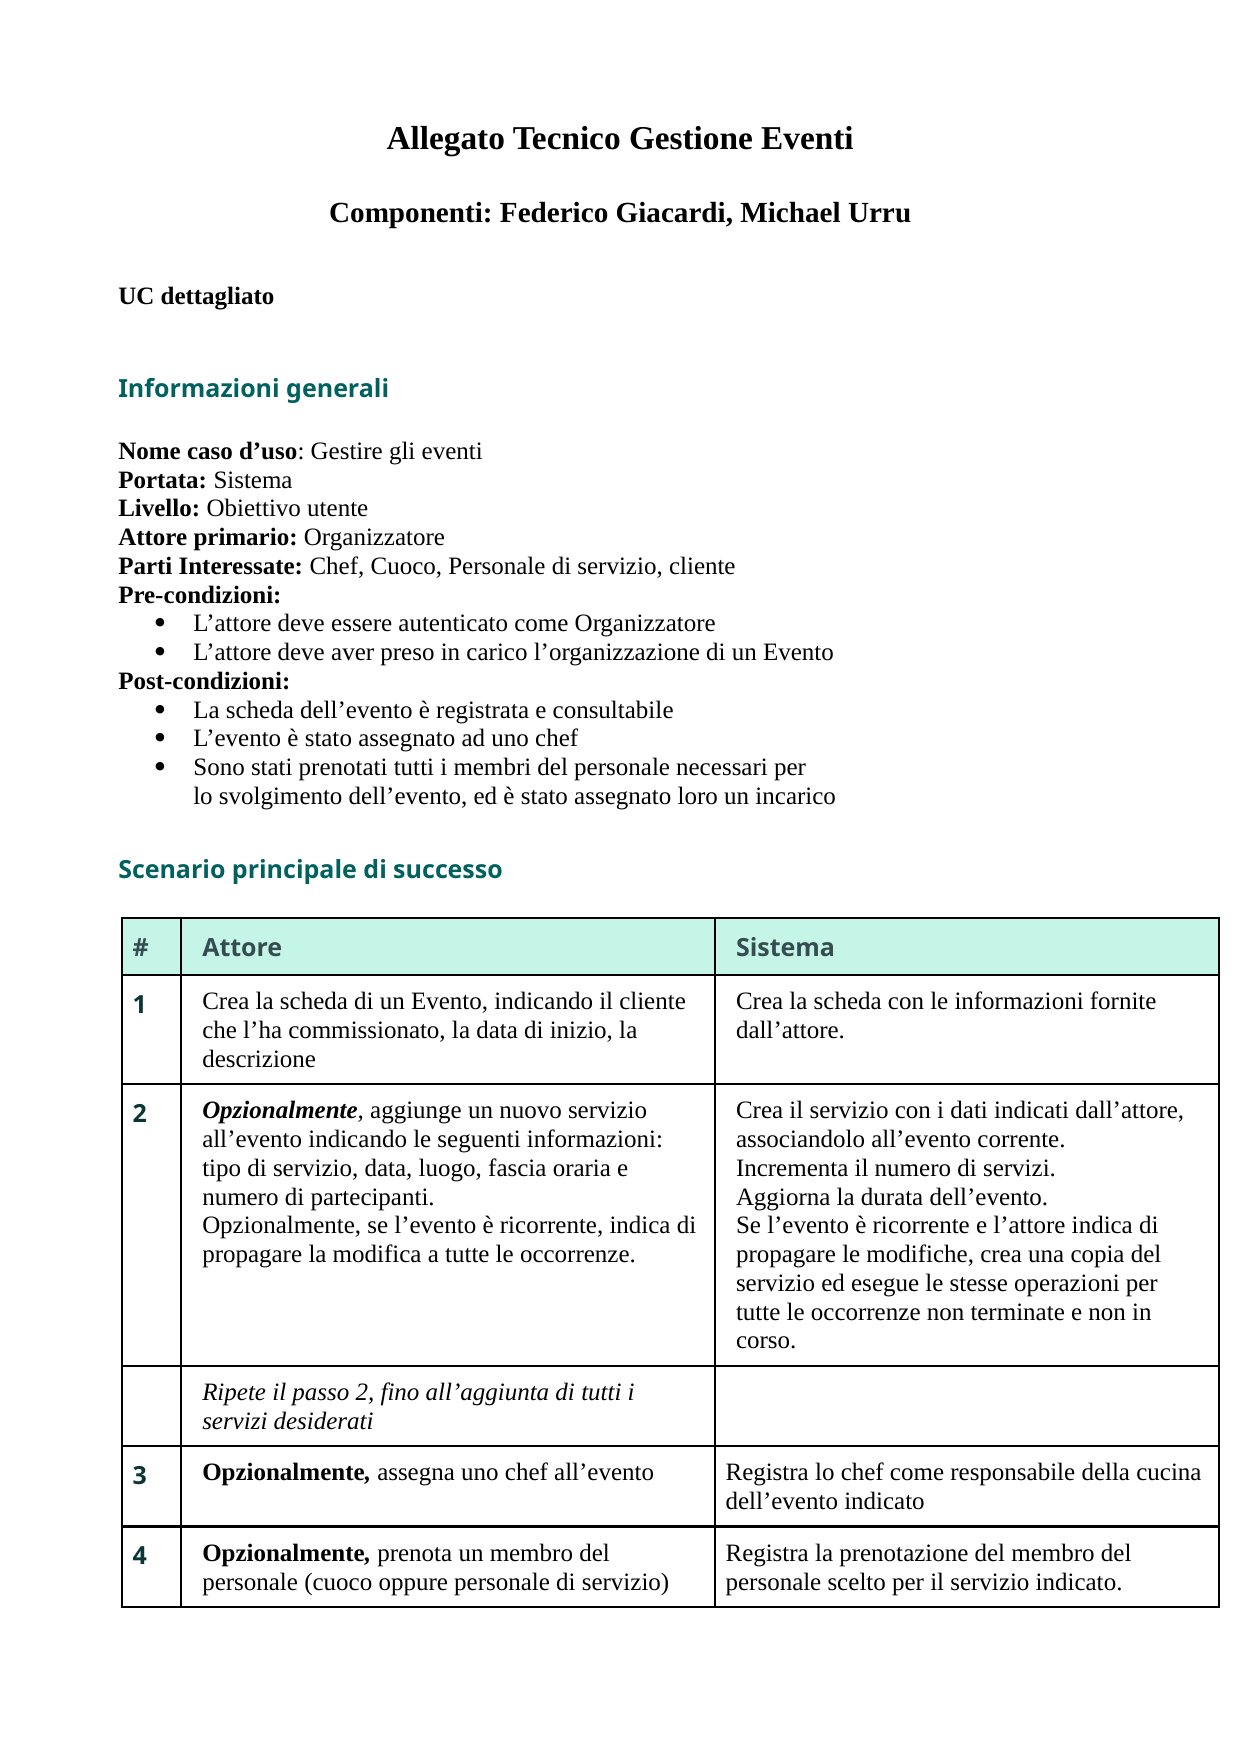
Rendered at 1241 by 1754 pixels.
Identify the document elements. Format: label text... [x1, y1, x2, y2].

table_header # [123, 919, 180, 974]
table_cell Opzionalmente, prenota un membro del personale (cuoco oppure personale di servizio) [182, 1528, 714, 1606]
table_cell Ripete il passo 2, fino all’aggiunta di tutti i servizi desiderati [182, 1367, 714, 1445]
list L’attore deve essere autenticato come Organizzatore [156, 608, 1122, 637]
table_cell Crea il servizio con i dati indicati dall’attore, associandolo all’evento corrente. Incrementa il numero di servizi. Aggiorna la durata dell’evento. Se l’evento è ricorrente e l’attore indica di propagare le modifiche, crea una copia del servizio ed esegue le stesse operazioni per tutte le occorrenze non terminate e non in corso. [716, 1085, 1218, 1364]
text Nome caso d’uso: Gestire gli eventi [118, 436, 1122, 465]
table_cell Crea la scheda di un Evento, indicando il cliente che l’ha commissionato, la data di inizio, la descrizione [182, 976, 714, 1083]
table_header Attore [182, 919, 714, 974]
text Post-condizioni: [118, 666, 1122, 695]
table_cell 3 [123, 1447, 180, 1525]
subtitle Scenario principale di successo [118, 851, 1122, 886]
table_header Sistema [716, 919, 1218, 974]
table_cell [123, 1367, 180, 1445]
table_cell 2 [123, 1085, 180, 1364]
table_cell Crea la scheda con le informazioni fornite dall’attore. [716, 976, 1218, 1083]
table_cell Opzionalmente, aggiunge un nuovo servizio all’evento indicando le seguenti informazioni: tipo di servizio, data, luogo, fascia oraria e numero di partecipanti. Opzionalmente, se l’evento è ricorrente, indica di propagare la modifica a tutte le occorrenze. [182, 1085, 714, 1364]
table_cell Opzionalmente, assegna uno chef all’evento [182, 1447, 714, 1525]
table_cell 1 [123, 976, 180, 1083]
text lo svolgimento dell’evento, ed è stato assegnato loro un incarico [193, 781, 1122, 810]
table_cell [716, 1367, 1218, 1445]
text Parti Interessate: Chef, Cuoco, Personale di servizio, cliente [118, 551, 1122, 580]
text UC dettagliato [118, 281, 1122, 310]
list L’attore deve aver preso in carico l’organizzazione di un Evento [156, 637, 1122, 666]
table_cell Registra la prenotazione del membro del personale scelto per il servizio indicato. [716, 1528, 1218, 1606]
list La scheda dell’evento è registrata e consultabile [156, 695, 1122, 723]
text Attore primario: Organizzatore [118, 522, 1122, 551]
text Pre-condizioni: [118, 580, 1122, 608]
table_cell 4 [123, 1528, 180, 1606]
text Allegato Tecnico Gestione Eventi [118, 118, 1122, 156]
list Sono stati prenotati tutti i membri del personale necessari per [156, 752, 1122, 781]
subtitle Informazioni generali [118, 371, 1122, 405]
text Portata: Sistema [118, 465, 1122, 493]
text Livello: Obiettivo utente [118, 493, 1122, 522]
table_cell Registra lo chef come responsabile della cucina dell’evento indicato [716, 1447, 1218, 1525]
list L’evento è stato assegnato ad uno chef [156, 723, 1122, 752]
text Componenti: Federico Giacardi, Michael Urru [118, 195, 1122, 228]
